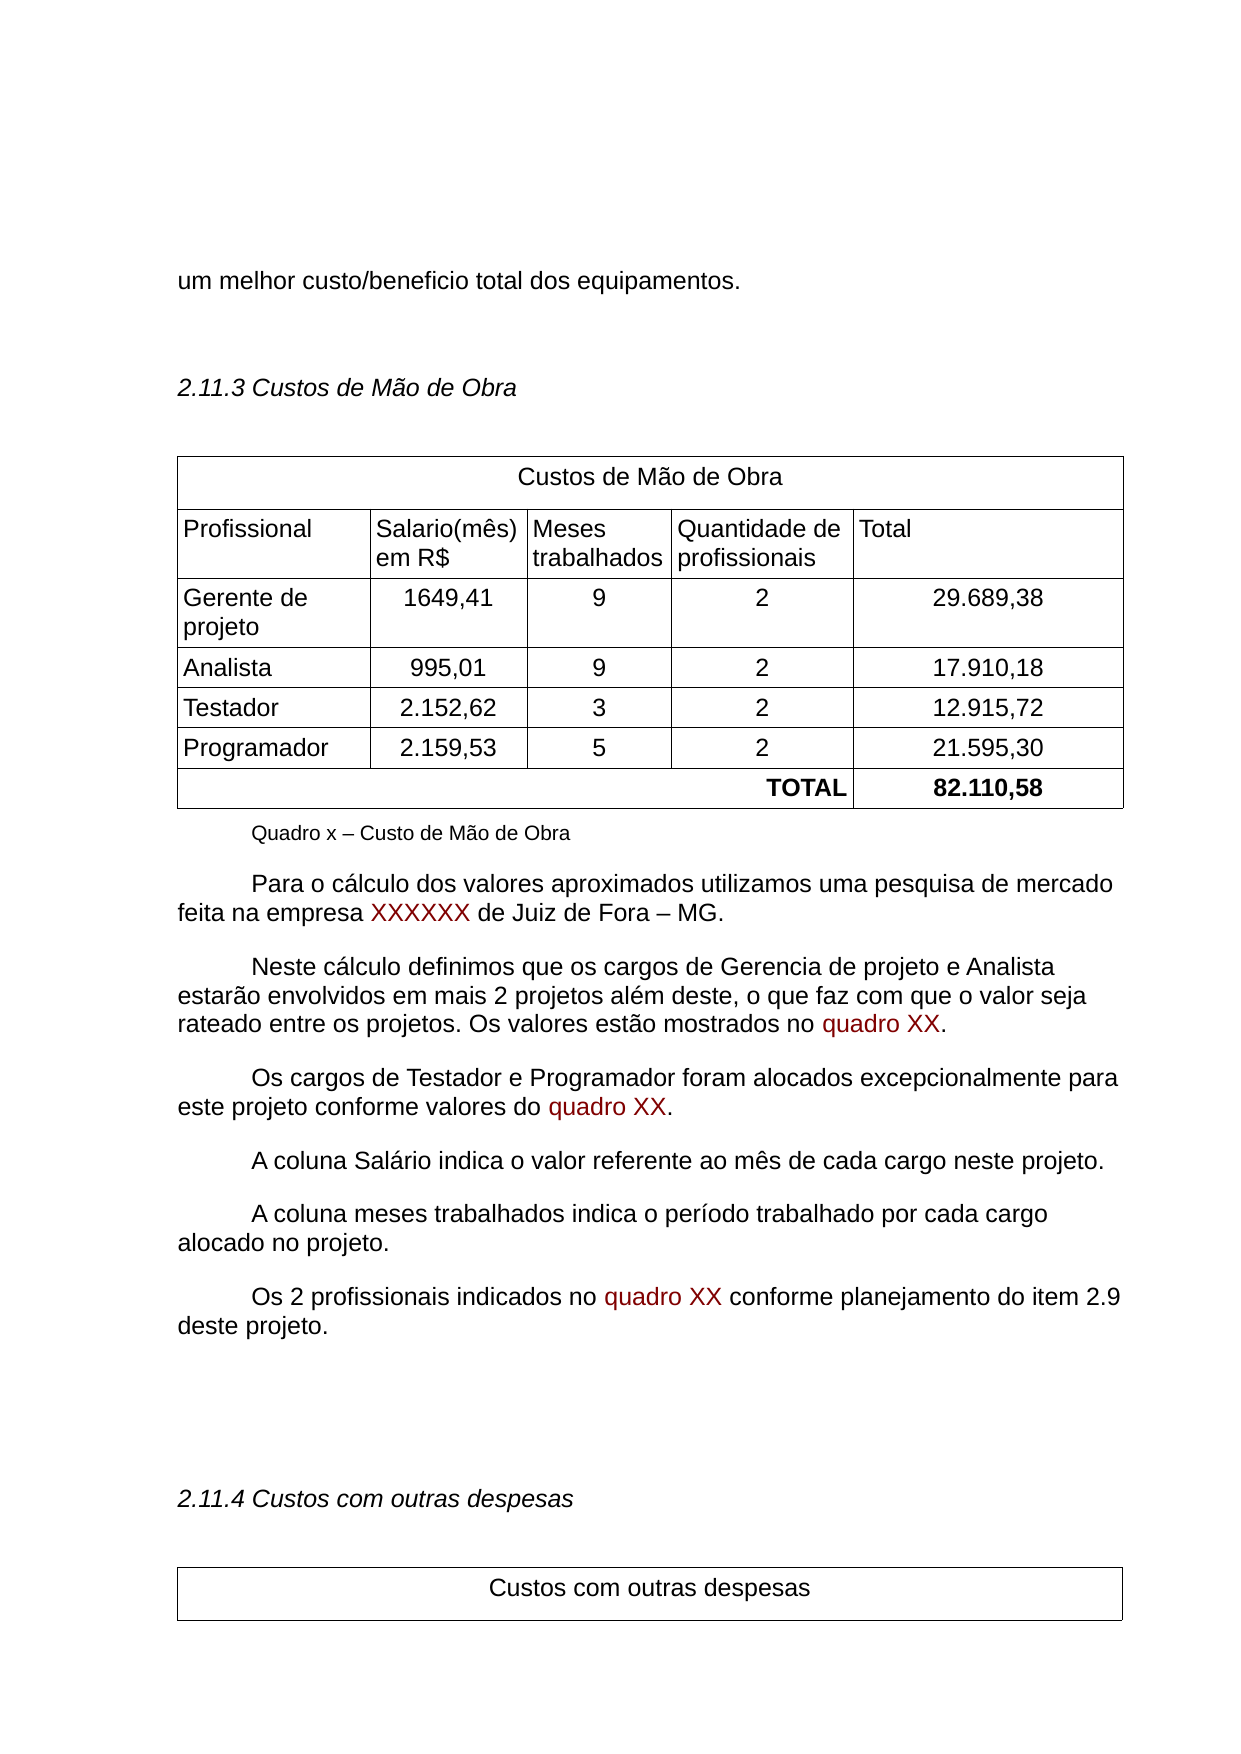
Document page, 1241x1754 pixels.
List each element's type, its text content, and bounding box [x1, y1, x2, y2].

table_cell 2 [672, 648, 853, 687]
table_cell 1649,41 [371, 579, 527, 647]
table_cell Salario(mês) em R$ [371, 510, 527, 578]
table_cell Profissional [178, 510, 370, 578]
table_cell 5 [528, 728, 671, 768]
table_header Custos com outras despesas [178, 1568, 1122, 1620]
text Os cargos de Testador e Programador foram alocados excepcionalmente para este projeto conforme valores do quadro XX. [177, 1063, 1122, 1121]
text Neste cálculo definimos que os cargos de Gerencia de projeto e Analista estarão envolvidos em mais 2 projetos além deste, o que faz com que o valor seja rateado entre os projetos. Os valores estão mostrados no quadro XX. [177, 952, 1122, 1038]
text Para o cálculo dos valores aproximados utilizamos uma pesquisa de mercado feita na empresa XXXXXX de Juiz de Fora – MG. [177, 869, 1122, 927]
table_cell Total [854, 510, 1123, 578]
table_cell 29.689,38 [854, 579, 1123, 647]
table_cell 3 [528, 688, 671, 727]
table_cell Testador [178, 688, 370, 727]
table_cell 995,01 [371, 648, 527, 687]
table_cell Programador [178, 728, 370, 768]
table_cell 2 [672, 579, 853, 647]
text A coluna Salário indica o valor referente ao mês de cada cargo neste projeto. [177, 1146, 1122, 1174]
text A coluna meses trabalhados indica o período trabalhado por cada cargo alocado no projeto. [177, 1199, 1122, 1257]
table_cell 82.110,58 [854, 769, 1123, 808]
table_cell Gerente de projeto [178, 579, 370, 647]
table_cell 21.595,30 [854, 728, 1123, 768]
table_header Custos de Mão de Obra [178, 457, 1123, 508]
text Quadro x – Custo de Mão de Obra [177, 821, 1122, 844]
table_cell 2 [672, 688, 853, 727]
table_cell Meses trabalhados [528, 510, 671, 578]
table_cell Analista [178, 648, 370, 687]
text Os 2 profissionais indicados no quadro XX conforme planejamento do item 2.9 deste projeto. [177, 1282, 1122, 1339]
table_cell 12.915,72 [854, 688, 1123, 727]
table_cell 9 [528, 648, 671, 687]
table_cell 17.910,18 [854, 648, 1123, 687]
table_cell Quantidade de profissionais [672, 510, 853, 578]
subtitle 2.11.4 Custos com outras despesas [177, 1484, 1122, 1513]
table_cell 2.152,62 [371, 688, 527, 727]
table_cell 2 [672, 728, 853, 768]
subtitle 2.11.3 Custos de Mão de Obra [177, 373, 1122, 402]
text um melhor custo/beneficio total dos equipamentos. [177, 266, 1122, 294]
table_cell 9 [528, 579, 671, 647]
table_cell TOTAL [178, 769, 853, 808]
table_cell 2.159,53 [371, 728, 527, 768]
